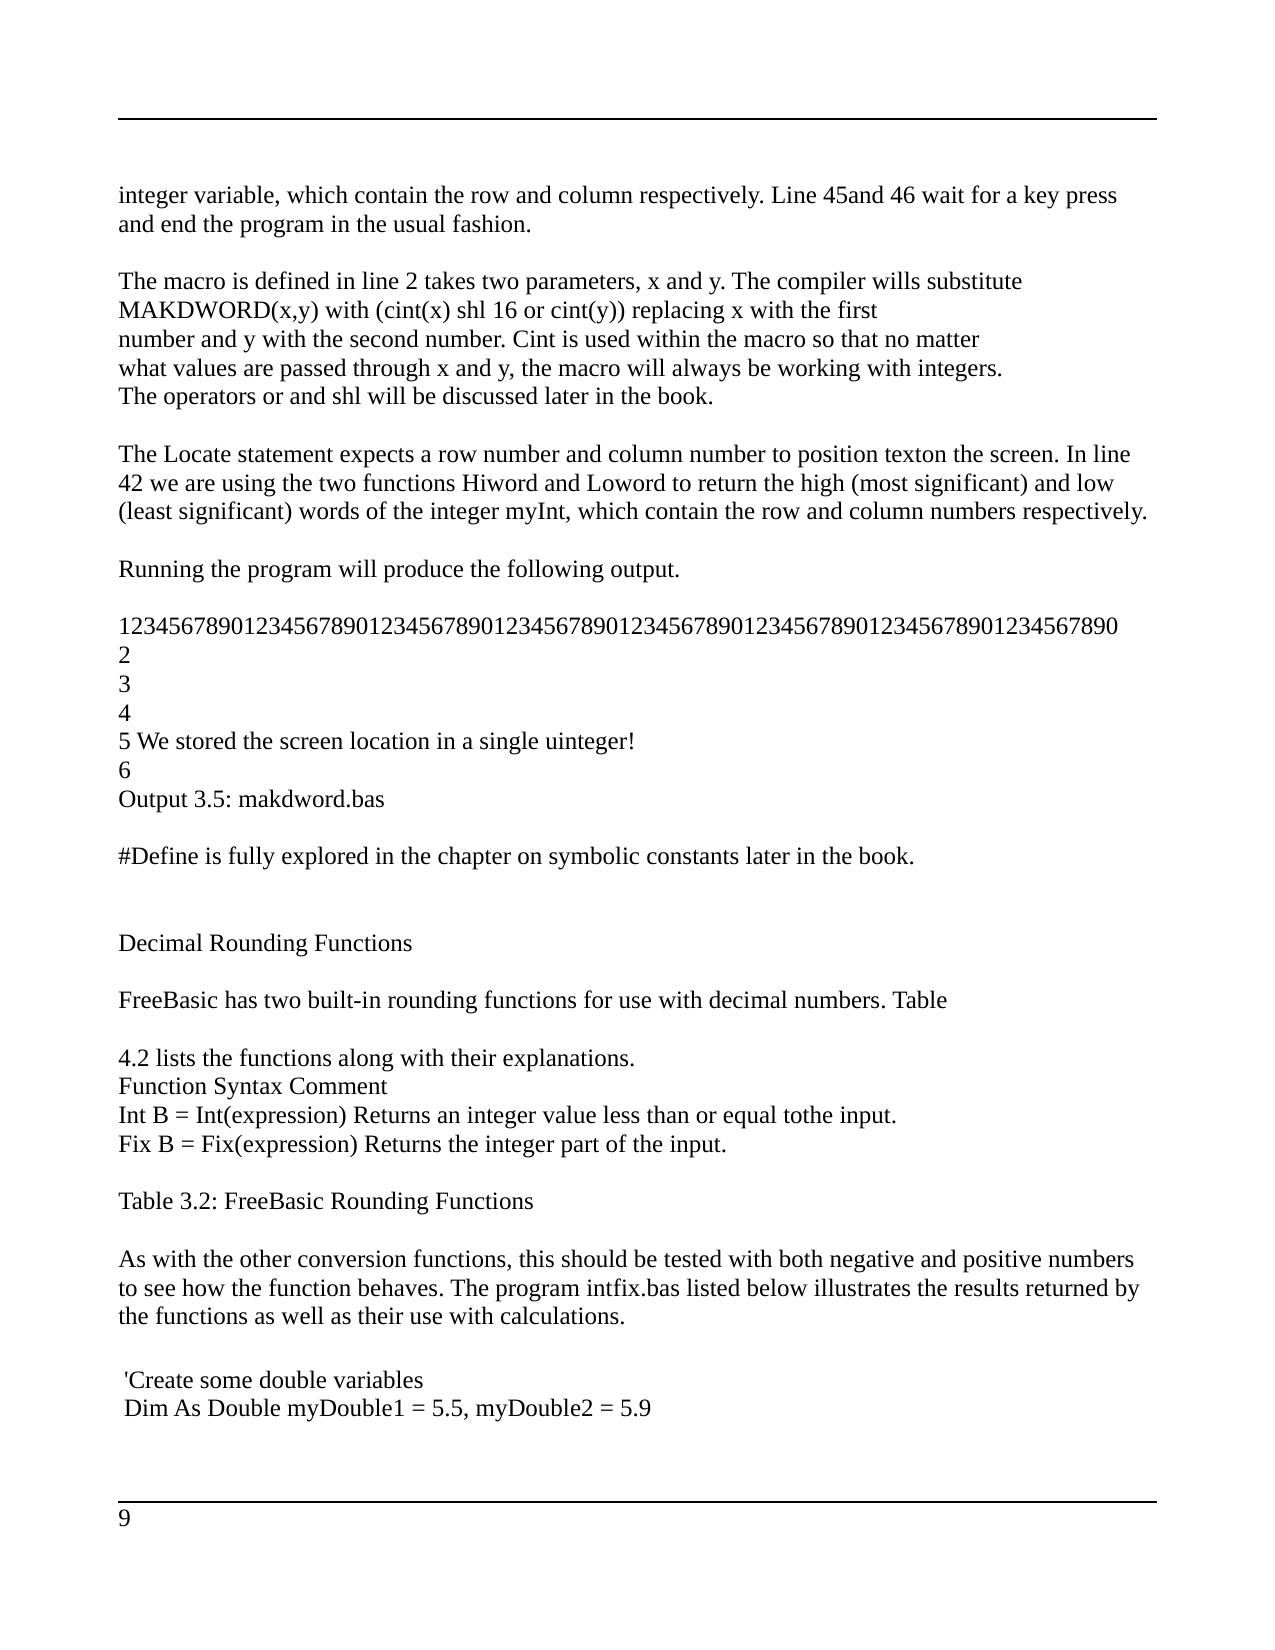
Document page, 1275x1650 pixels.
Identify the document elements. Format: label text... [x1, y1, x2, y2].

text The macro is defined in line 2 takes two parameters, x and y. The compiler wills substitute MAKDWORD(x,y) with (cint(x) shl 16 or cint(y)) replacing x with the first [118, 266, 1157, 324]
text The operators or and shl will be discussed later in the book. [118, 381, 1157, 410]
text #Define is fully explored in the chapter on symbolic constants later in the book. [118, 841, 1157, 870]
text 12345678901234567890123456789012345678901234567890123456789012345678901234567890 [118, 611, 1157, 640]
text The Locate statement expects a row number and column number to position texton the screen. In line 42 we are using the two functions Hiword and Loword to return the high (most significant) and low (least significant) words of the integer myInt, which contain the row and column numbers respectively. [118, 439, 1157, 525]
text Running the program will produce the following output. [118, 554, 1157, 583]
text Fix B = Fix(expression) Returns the integer part of the input. [118, 1129, 1157, 1158]
text 4.2 lists the functions along with their explanations. [118, 1043, 1157, 1071]
text 6 [118, 755, 1157, 784]
text Output 3.5: makdword.bas [118, 784, 1157, 813]
text what values are passed through x and y, the macro will always be working with integers. [118, 353, 1157, 381]
text 3 [118, 669, 1157, 698]
text 5 We stored the screen location in a single uinteger! [118, 726, 1157, 755]
text 2 [118, 640, 1157, 669]
table_header 'Create some double variables Dim As Double myDouble1 = 5.5, myDouble2 = 5.9 [118, 1359, 1157, 1457]
text As with the other conversion functions, this should be tested with both negative and positive numbers to see how the function behaves. The program intfix.bas listed below illustrates the results returned by the functions as well as their use with calculations. [118, 1244, 1157, 1330]
text FreeBasic has two built-in rounding functions for use with decimal numbers. Table [118, 985, 1157, 1014]
text integer variable, which contain the row and column respectively. Line 45and 46 wait for a key press and end the program in the usual fashion. [118, 180, 1157, 238]
text number and y with the second number. Cint is used within the macro so that no matter [118, 324, 1157, 353]
text Decimal Rounding Functions [118, 928, 1157, 956]
text 4 [118, 698, 1157, 726]
text Function Syntax Comment [118, 1071, 1157, 1100]
text Int B = Int(expression) Returns an integer value less than or equal tothe input. [118, 1100, 1157, 1129]
text Table 3.2: FreeBasic Rounding Functions [118, 1186, 1157, 1215]
